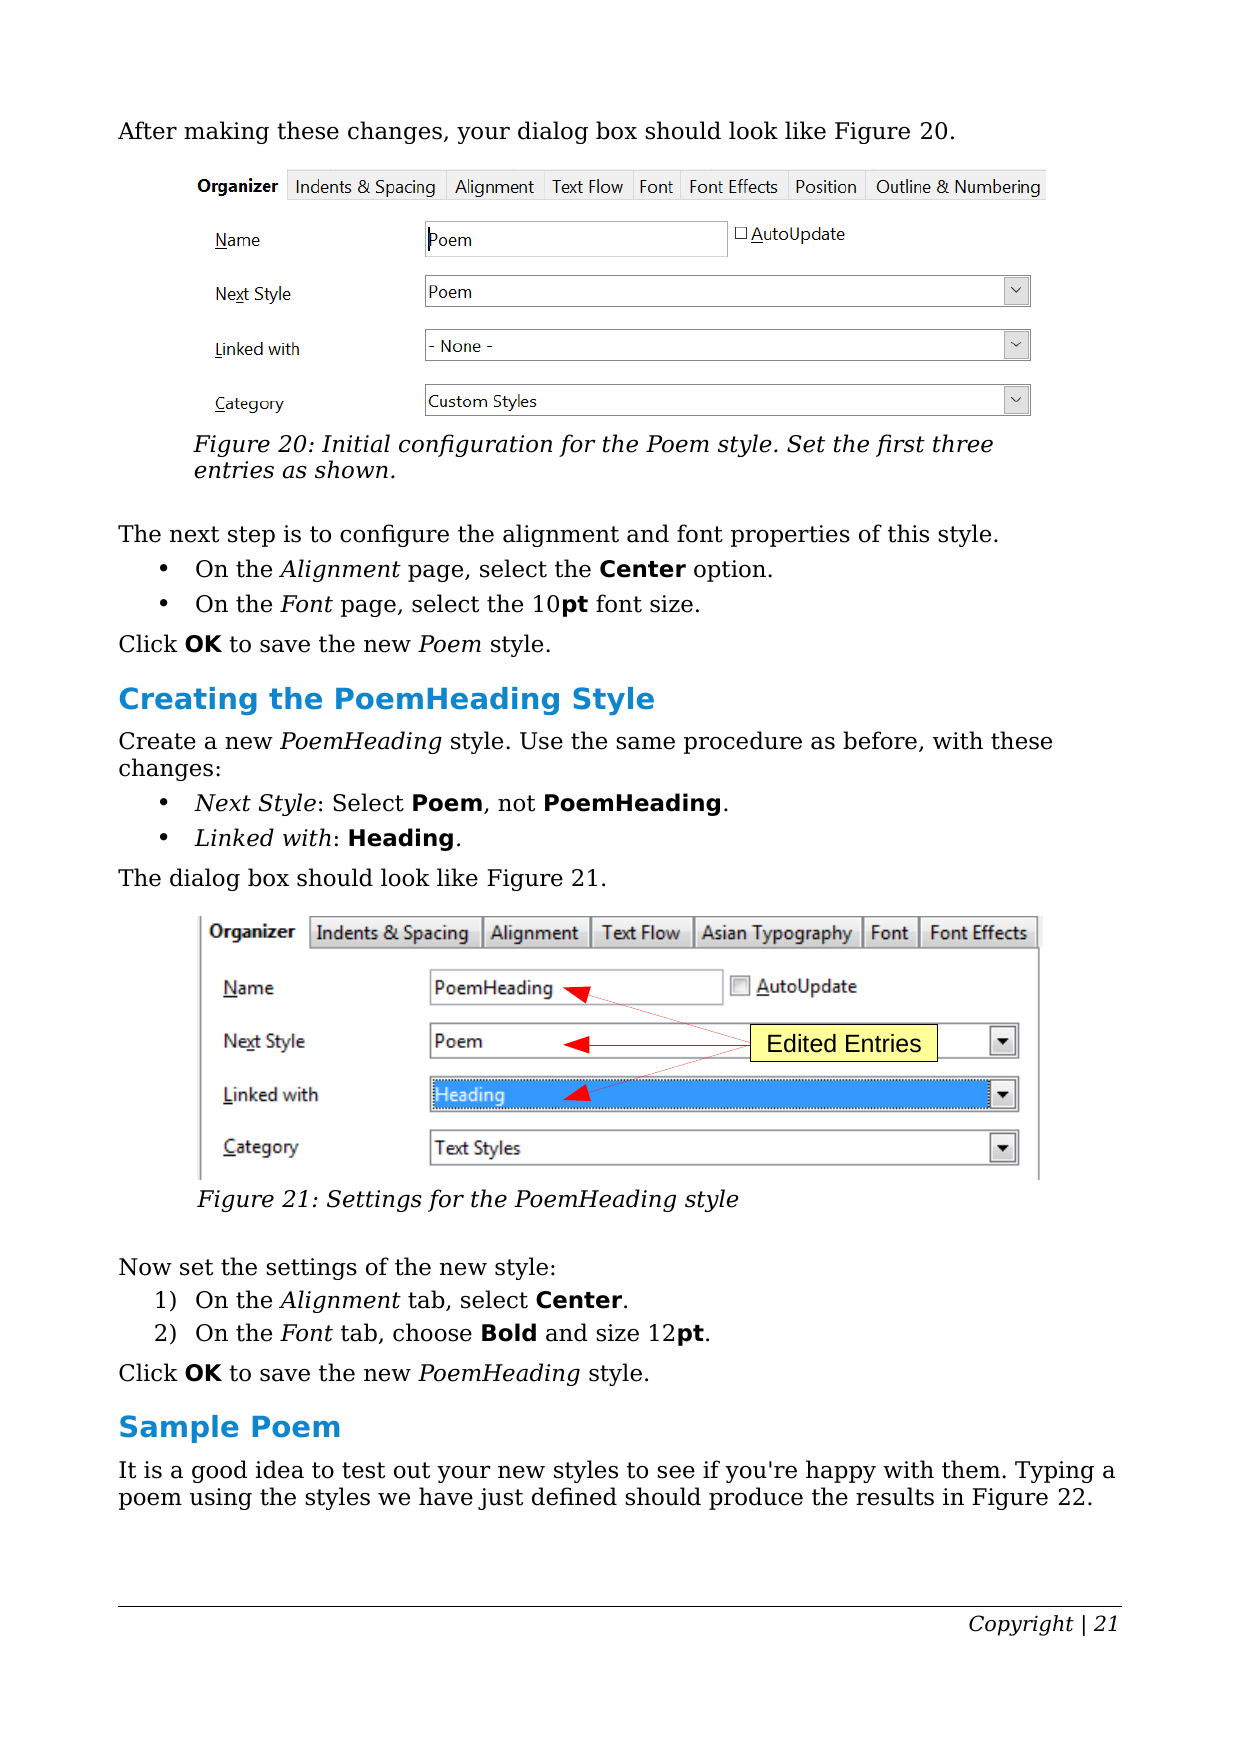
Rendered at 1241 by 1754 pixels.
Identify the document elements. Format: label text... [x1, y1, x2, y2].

text After making these changes, your dialog box should look like Figure 20. [118, 118, 1122, 145]
list The next step is to configure the alignment and font properties of this style. [118, 521, 1122, 548]
text Figure 20: Initial configuration for the Poem style. Set the first three entries as shown. [193, 431, 1047, 484]
subtitle Creating the PoemHeading Style [118, 682, 1122, 716]
text The dialog box should look like Figure 21. [118, 865, 1122, 892]
text It is a good idea to test out your new styles to see if you're happy with them. Typing a poem using the styles we have just defined should produce the results in Figure 22. [118, 1457, 1122, 1510]
list Next Style: Select Poem, not PoemHeading. [156, 788, 1122, 817]
list On the Font tab, choose Bold and size 12pt. [177, 1321, 1122, 1347]
list On the Alignment tab, select Center. [177, 1288, 1122, 1314]
list On the Font page, select the 10pt font size. [156, 589, 1122, 619]
list On the Alignment page, select the Center option. [156, 554, 1122, 583]
list Create a new PoemHeading style. Use the same procedure as before, with these changes: [118, 728, 1122, 782]
list Linked with: Heading. [156, 823, 1122, 853]
picture [197, 916, 1043, 1180]
text Click OK to save the new Poem style. [118, 631, 1122, 658]
subtitle Sample Poem [118, 1411, 1122, 1445]
text Figure 21: Settings for the PoemHeading style [197, 1186, 1043, 1212]
text Click OK to save the new PoemHeading style. [118, 1360, 1122, 1386]
list Now set the settings of the new style: [118, 1254, 1122, 1281]
picture [193, 169, 1046, 431]
